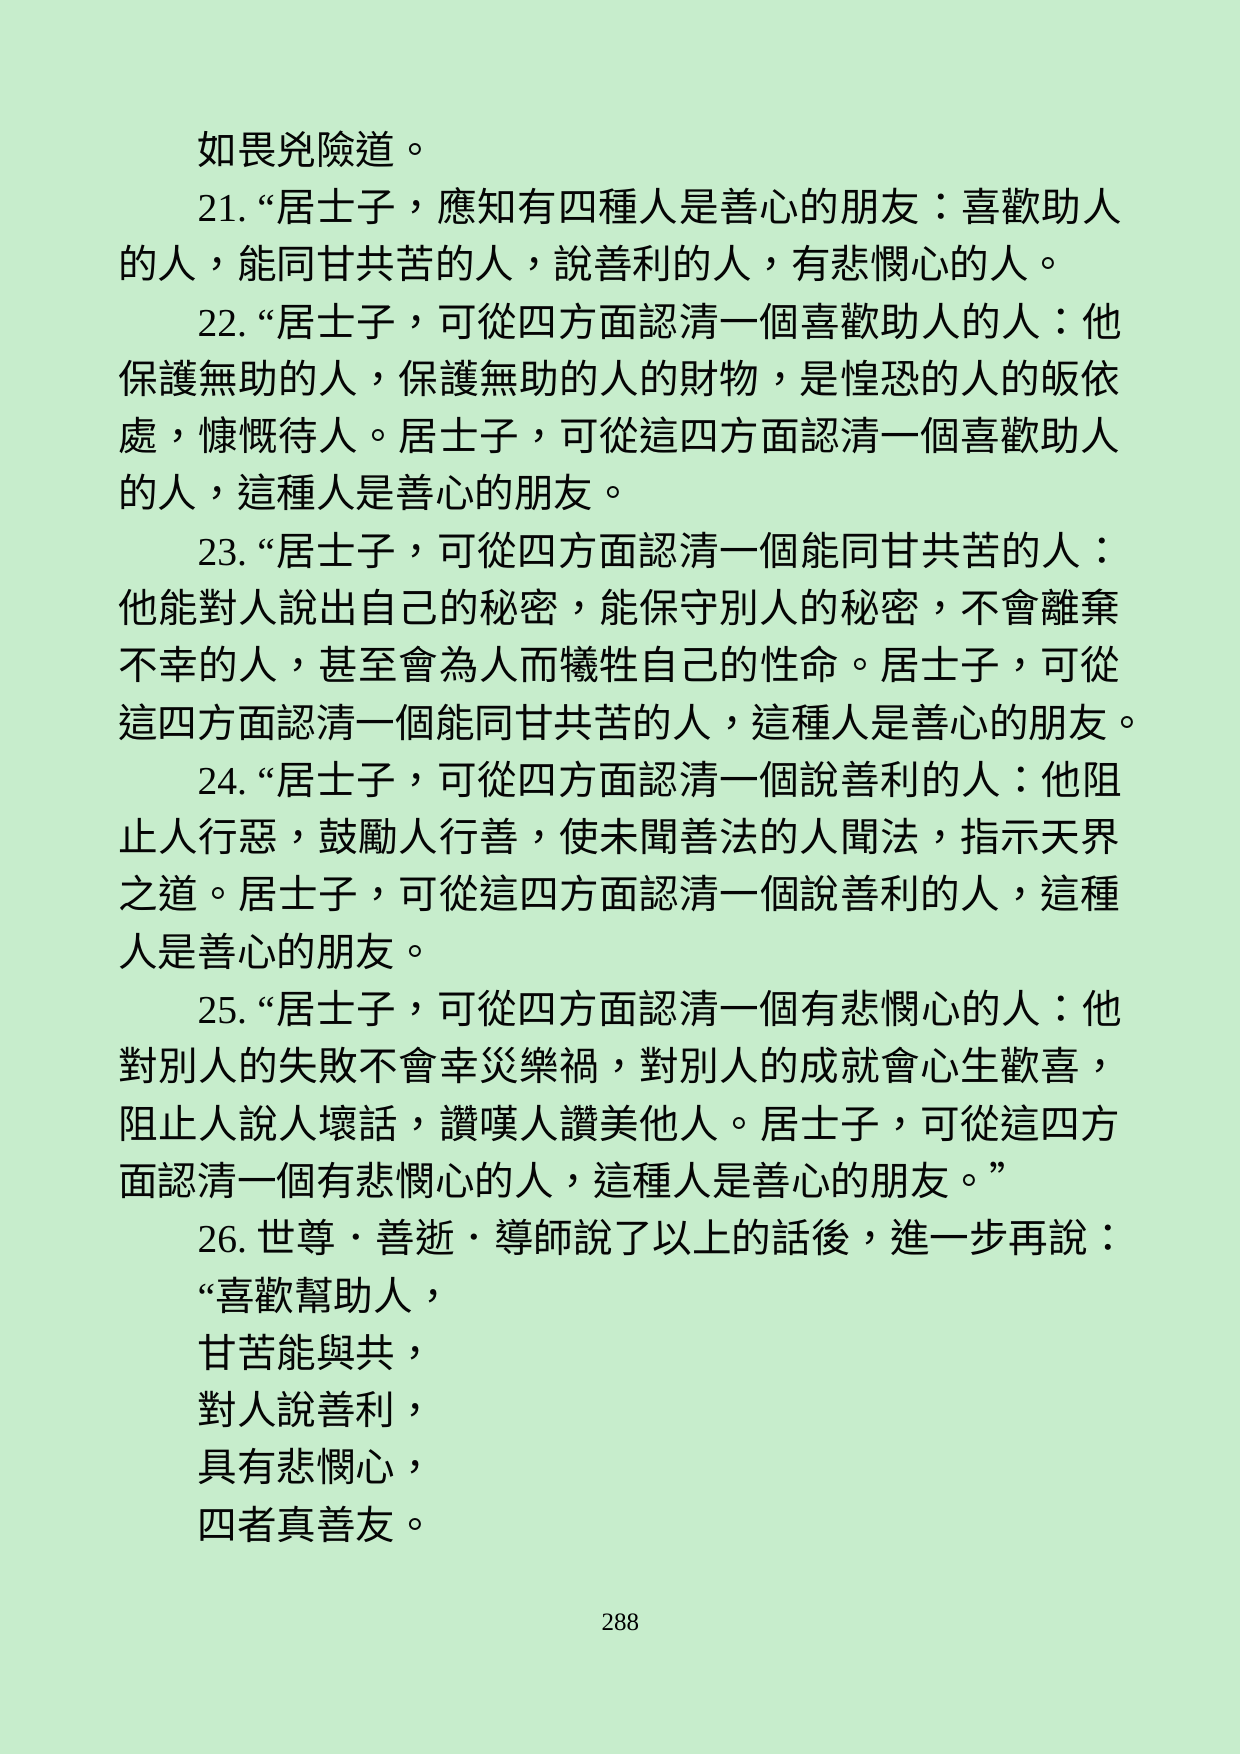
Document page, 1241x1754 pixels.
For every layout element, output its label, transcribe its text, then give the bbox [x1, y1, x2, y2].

text 如畏兇險道。 [118, 118, 1122, 175]
text 23. “居士子，可從四方面認清一個能同甘共苦的人：他能對人說出自己的秘密，能保守別人的秘密，不會離棄不幸的人，甚至會為人而犧牲自己的性命。居士子，可從這四方面認清一個能同甘共苦的人，這種人是善心的朋友。 [118, 519, 1122, 748]
text 21. “居士子，應知有四種人是善心的朋友：喜歡助人的人，能同甘共苦的人，說善利的人，有悲憫心的人。 [118, 175, 1122, 290]
text 對人說善利， [118, 1378, 1122, 1436]
text 25. “居士子，可從四方面認清一個有悲憫心的人：他對別人的失敗不會幸災樂禍，對別人的成就會心生歡喜，阻止人說人壞話，讚嘆人讚美他人。居士子，可從這四方面認清一個有悲憫心的人，這種人是善心的朋友。” [118, 977, 1122, 1207]
text 具有悲憫心， [118, 1436, 1122, 1493]
text 22. “居士子，可從四方面認清一個喜歡助人的人：他保護無助的人，保護無助的人的財物，是惶恐的人的皈依處，慷慨待人。居士子，可從這四方面認清一個喜歡助人的人，這種人是善心的朋友。 [118, 290, 1122, 519]
text 24. “居士子，可從四方面認清一個說善利的人：他阻止人行惡，鼓勵人行善，使未聞善法的人聞法，指示天界之道。居士子，可從這四方面認清一個說善利的人，這種人是善心的朋友。 [118, 748, 1122, 977]
text 26. 世尊．善逝．導師說了以上的話後，進一步再說： [118, 1207, 1122, 1264]
text 甘苦能與共， [118, 1321, 1122, 1378]
text 四者真善友。 [118, 1493, 1122, 1550]
text “喜歡幫助人， [118, 1264, 1122, 1321]
